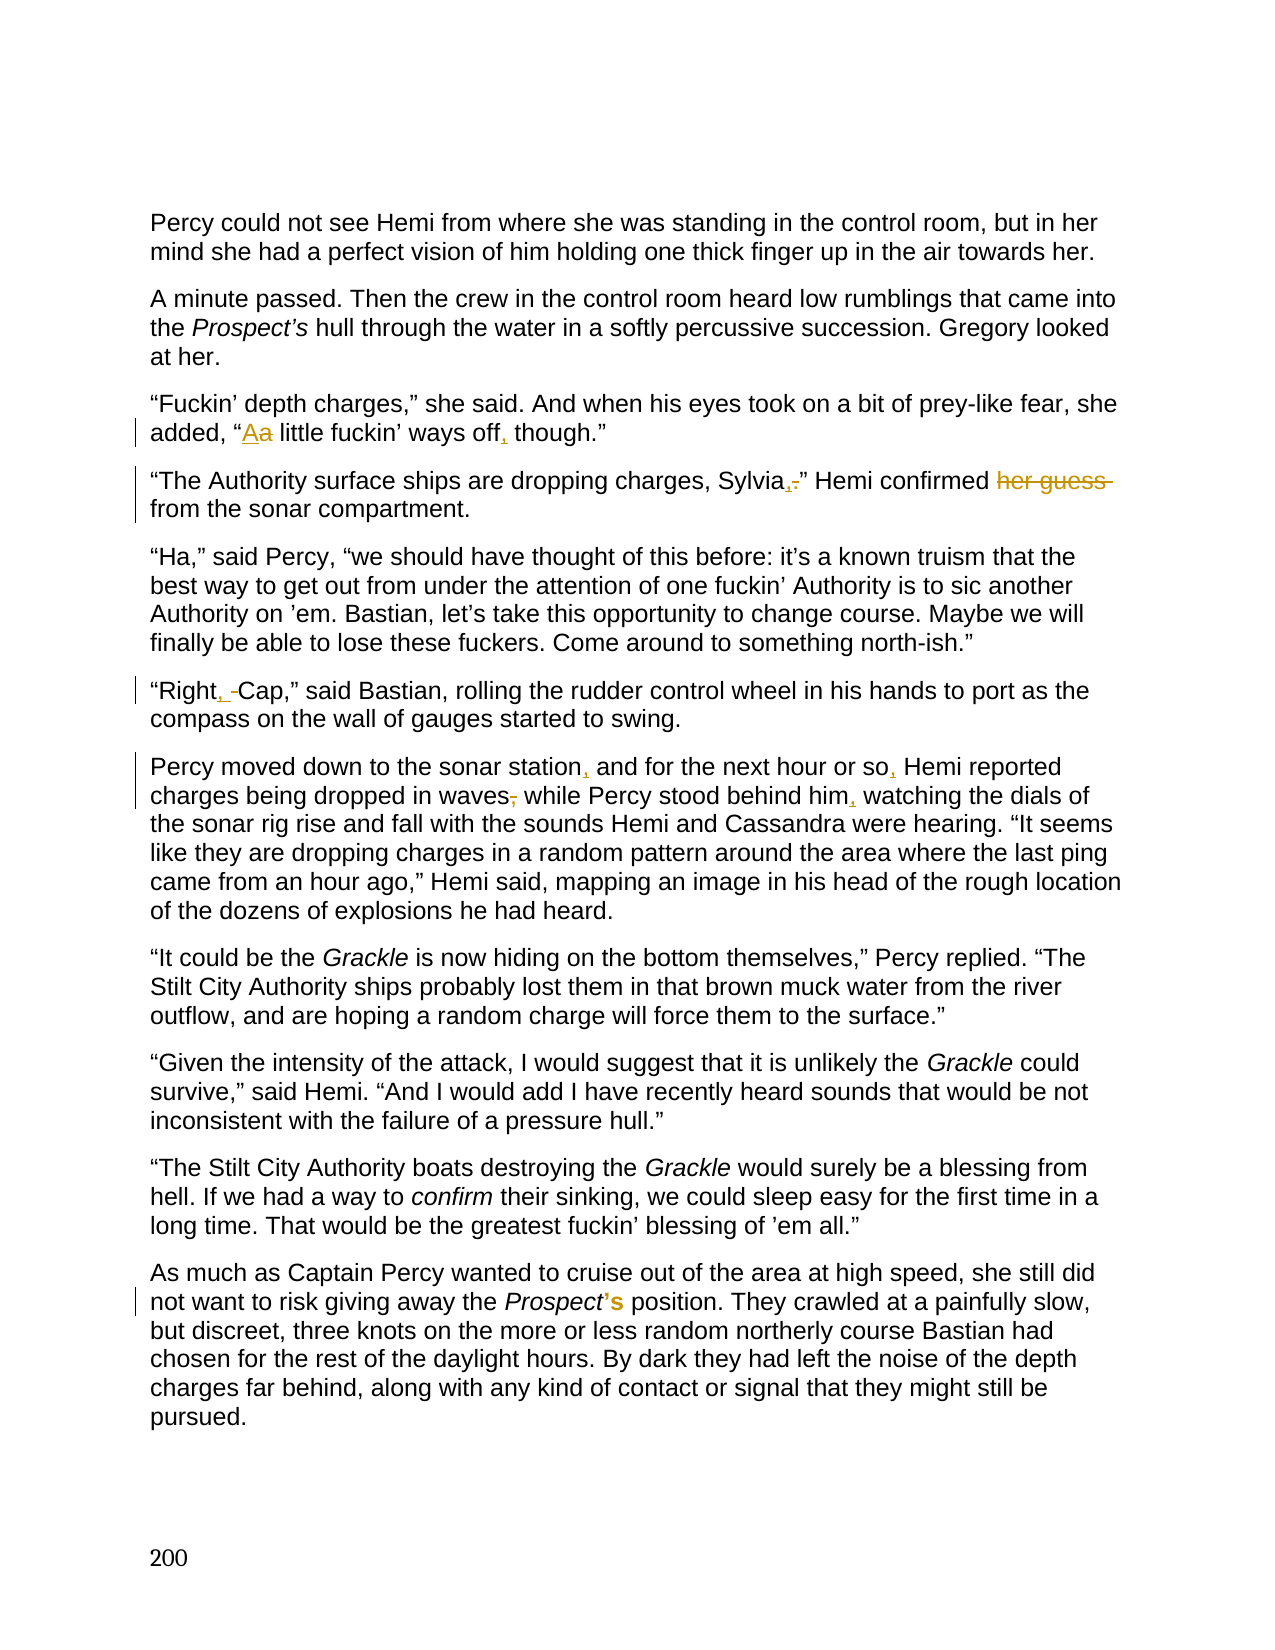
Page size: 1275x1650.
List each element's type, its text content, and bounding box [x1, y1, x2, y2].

text “Right, Cap,” said Bastian, rolling the rudder control wheel in his hands to port as the compass on the wall of gauges started to swing. [150, 676, 1125, 733]
text Percy moved down to the sonar station, and for the next hour or so, Hemi reported charges being dropped in waves while Percy stood behind him, watching the dials of the sonar rig rise and fall with the sounds Hemi and Cassandra were hearing. “It seems like they are dropping charges in a random pattern around the area where the last ping came from an hour ago,” Hemi said, mapping an image in his head of the rough location of the dozens of explosions he had heard. [150, 752, 1125, 924]
text “Given the intensity of the attack, I would suggest that it is unlikely the Grackle could survive,” said Hemi. “And I would add I have recently heard sounds that would be not inconsistent with the failure of a pressure hull.” [150, 1048, 1125, 1134]
text “The Authority surface ships are dropping charges, Sylvia,” Hemi confirmed from the sonar compartment. [150, 466, 1125, 523]
text “The Stilt City Authority boats destroying the Grackle would surely be a blessing from hell. If we had a way to confirm their sinking, we could sleep easy for the first time in a long time. That would be the greatest fuckin’ blessing of ’em all.” [150, 1153, 1125, 1239]
text “Ha,” said Percy, “we should have thought of this before: it’s a known truism that the best way to get out from under the attention of one fuckin’ Authority is to sic another Authority on ’em. Bastian, let’s take this opportunity to change course. Maybe we will finally be able to lose these fuckers. Come around to something north-ish.” [150, 542, 1125, 657]
text A minute passed. Then the crew in the control room heard low rumblings that came into the Prospect’s hull through the water in a softly percussive succession. Gregory looked at her. [150, 284, 1125, 371]
text Percy could not see Hemi from where she was standing in the control room, but in her mind she had a perfect vision of him holding one thick finger up in the air towards her. [150, 208, 1125, 266]
text “Fuckin’ depth charges,” she said. And when his eyes took on a bit of prey-like fear, she added, “A little fuckin’ ways off, though.” [150, 389, 1125, 447]
text “It could be the Grackle is now hiding on the bottom themselves,” Percy replied. “The Stilt City Authority ships probably lost them in that brown muck water from the river outflow, and are hoping a random charge will force them to the surface.” [150, 943, 1125, 1029]
text As much as Captain Percy wanted to cruise out of the area at high speed, she still did not want to risk giving away the Prospect’s position. They crawled at a painfully slow, but discreet, three knots on the more or less random northerly course Bastian had chosen for the rest of the daylight hours. By dark they had left the noise of the depth charges far behind, along with any kind of contact or signal that they might still be pursued. [150, 1258, 1125, 1431]
